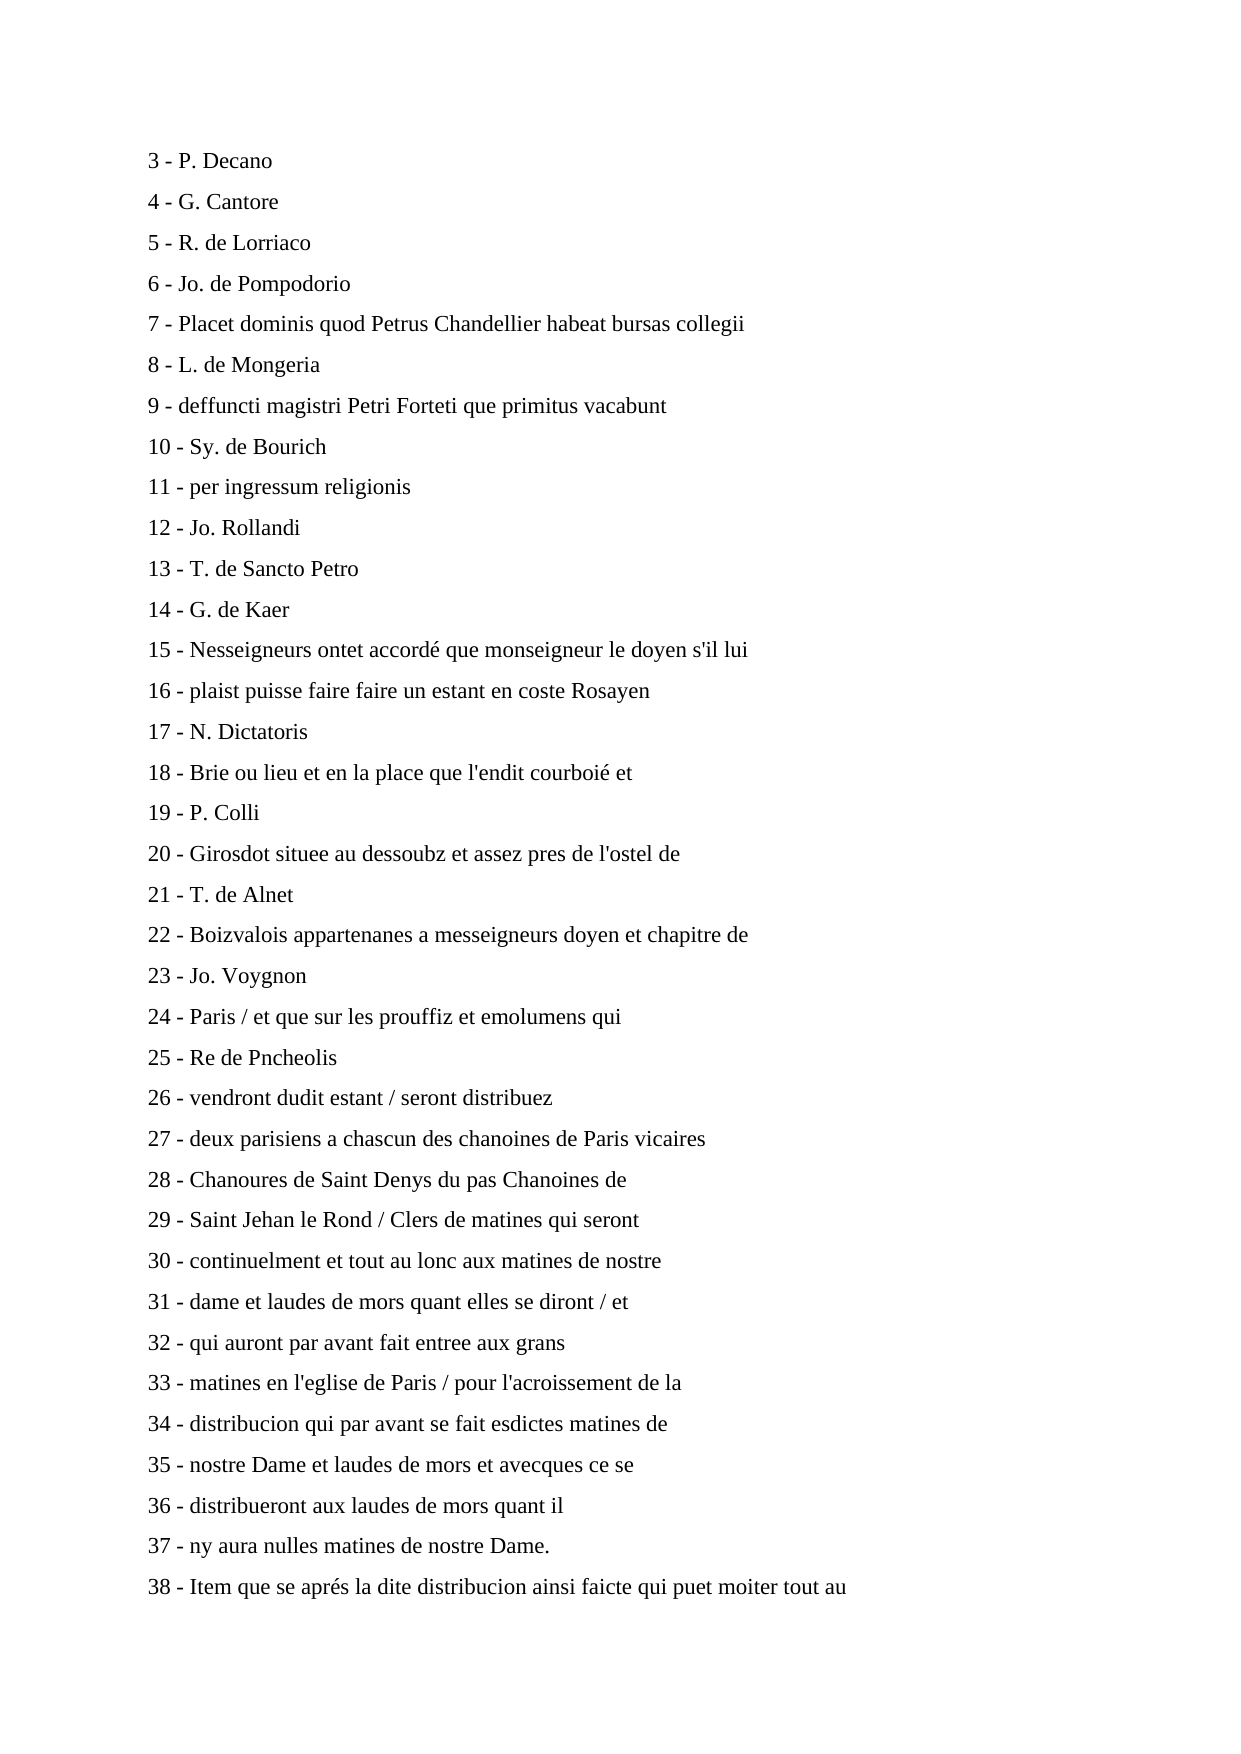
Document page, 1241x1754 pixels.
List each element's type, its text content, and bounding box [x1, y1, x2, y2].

text 20 - Girosdot situee au dessoubz et assez pres de l'ostel de [148, 840, 1093, 866]
text 26 - vendront dudit estant / seront distribuez [148, 1084, 1093, 1111]
text 31 - dame et laudes de mors quant elles se diront / et [148, 1288, 1093, 1314]
text 21 - T. de Alnet [148, 881, 1093, 907]
text 32 - qui auront par avant fait entree aux grans [148, 1329, 1093, 1355]
text 24 - Paris / et que sur les prouffiz et emolumens qui [148, 1003, 1093, 1029]
text 15 - Nesseigneurs ontet accordé que monseigneur le doyen s'il lui [148, 636, 1093, 663]
text 30 - continuelment et tout au lonc aux matines de nostre [148, 1247, 1093, 1274]
text 27 - deux parisiens a chascun des chanoines de Paris vicaires [148, 1125, 1093, 1151]
text 34 - distribucion qui par avant se fait esdictes matines de [148, 1410, 1093, 1437]
text 29 - Saint Jehan le Rond / Clers de matines qui seront [148, 1207, 1093, 1233]
text 38 - Item que se aprés la dite distribucion ainsi faicte qui puet moiter tout au [148, 1573, 1093, 1599]
text 7 - Placet dominis quod Petrus Chandellier habeat bursas collegii [148, 311, 1093, 337]
text 37 - ny aura nulles matines de nostre Dame. [148, 1532, 1093, 1559]
text 10 - Sy. de Bourich [148, 433, 1093, 459]
text 6 - Jo. de Pompodorio [148, 270, 1093, 296]
text 36 - distribueront aux laudes de mors quant il [148, 1492, 1093, 1518]
text 4 - G. Cantore [148, 188, 1093, 215]
text 14 - G. de Kaer [148, 596, 1093, 622]
text 8 - L. de Mongeria [148, 351, 1093, 378]
text 19 - P. Colli [148, 799, 1093, 826]
text 17 - N. Dictatoris [148, 718, 1093, 744]
text 23 - Jo. Voygnon [148, 962, 1093, 988]
text 35 - nostre Dame et laudes de mors et avecques ce se [148, 1451, 1093, 1477]
text 9 - deffuncti magistri Petri Forteti que primitus vacabunt [148, 392, 1093, 418]
text 18 - Brie ou lieu et en la place que l'endit courboié et [148, 758, 1093, 785]
text 5 - R. de Lorriaco [148, 229, 1093, 255]
text 33 - matines en l'eglise de Paris / pour l'acroissement de la [148, 1369, 1093, 1396]
text 16 - plaist puisse faire faire un estant en coste Rosayen [148, 677, 1093, 703]
text 13 - T. de Sancto Petro [148, 555, 1093, 581]
text 11 - per ingressum religionis [148, 473, 1093, 500]
text 3 - P. Decano [148, 148, 1093, 174]
text 28 - Chanoures de Saint Denys du pas Chanoines de [148, 1166, 1093, 1192]
text 22 - Boizvalois appartenanes a messeigneurs doyen et chapitre de [148, 921, 1093, 948]
text 12 - Jo. Rollandi [148, 514, 1093, 541]
text 25 - Re de Pncheolis [148, 1044, 1093, 1070]
